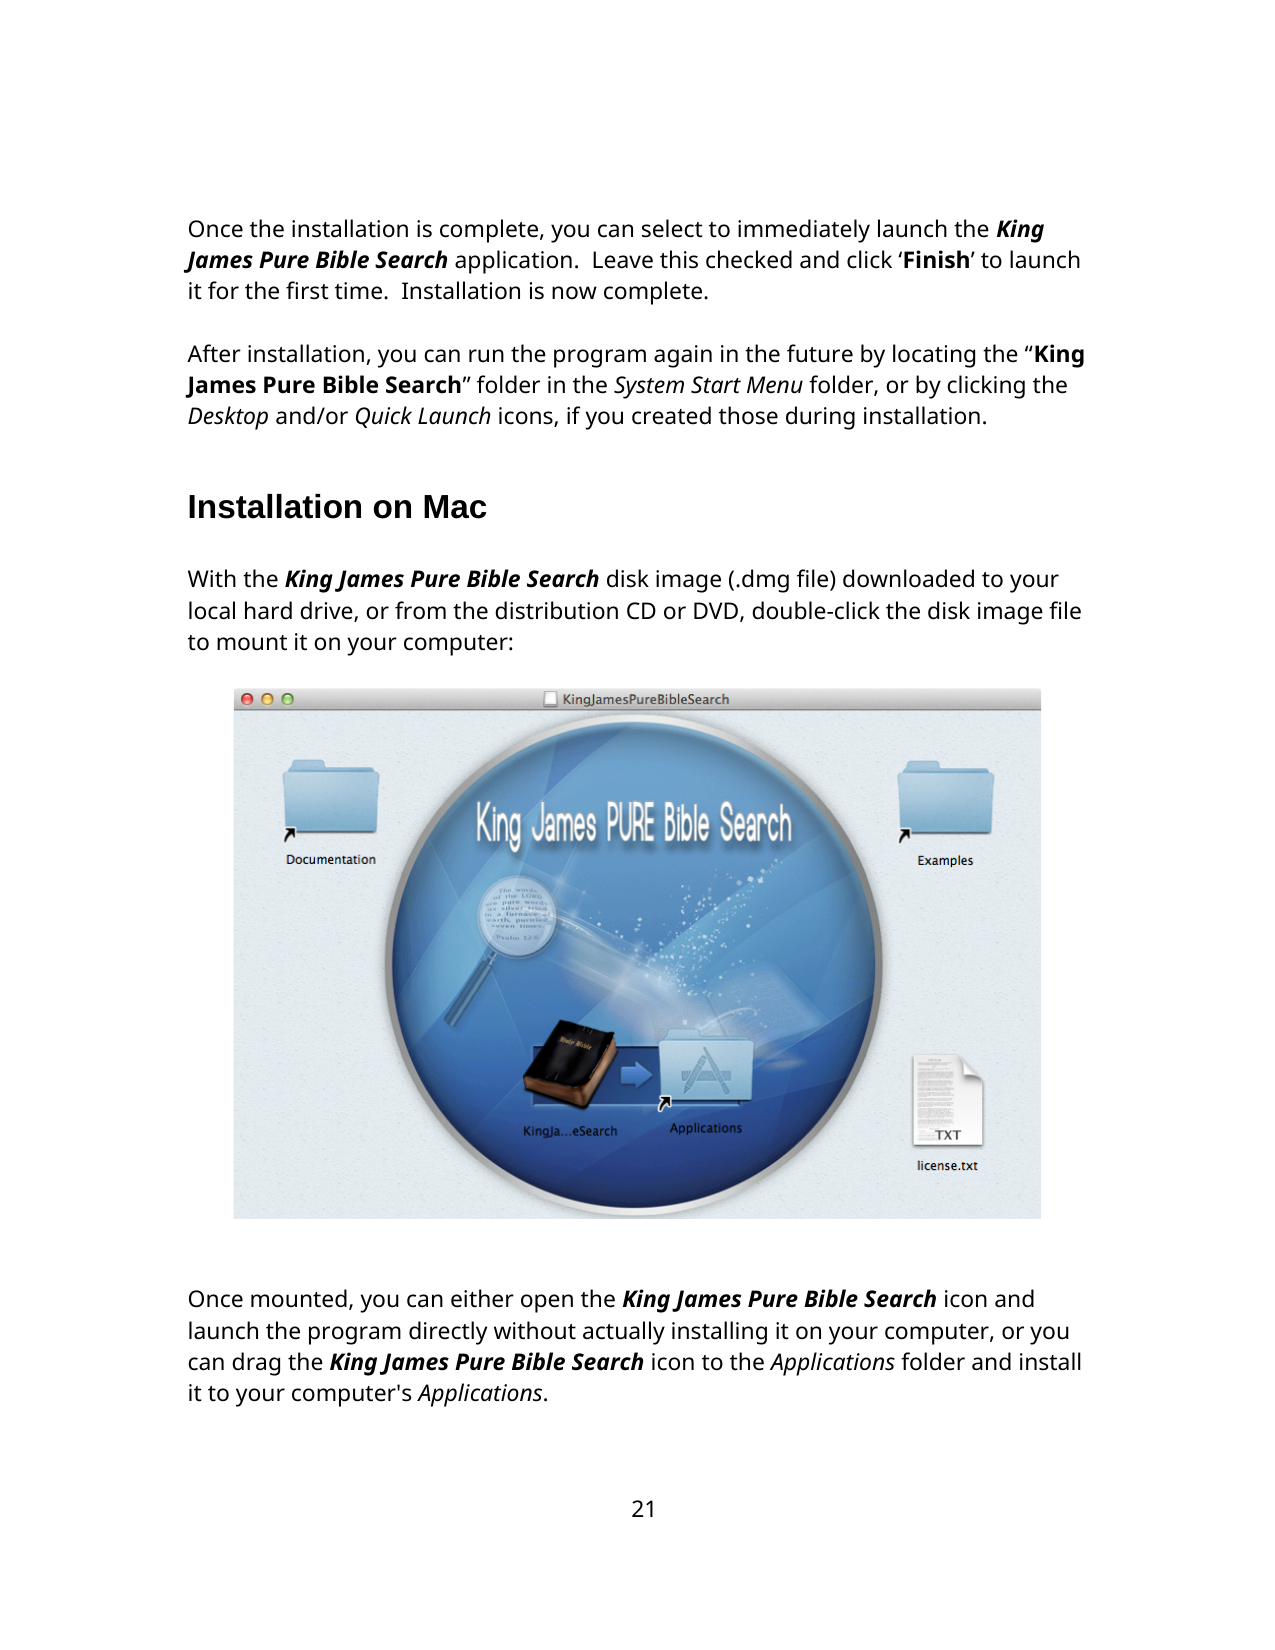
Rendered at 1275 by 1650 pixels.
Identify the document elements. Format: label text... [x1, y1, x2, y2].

text With the King James Pure Bible Search disk image (.dmg file) downloaded to your local hard drive, or from the distribution CD or DVD, double-click the disk image file to mount it on your computer: [187, 563, 1087, 657]
text After installation, you can run the program again in the future by locating the “King James Pure Bible Search” folder in the System Start Menu folder, or by clicking the Desktop and/or Quick Launch icons, if you created those during installation. [187, 337, 1087, 431]
subtitle Installation on Mac [187, 487, 1087, 526]
text Once mounted, you can either open the King James Pure Bible Search icon and launch the program directly without actually installing it on your computer, or you can drag the King James Pure Bible Search icon to the Applications folder and install it to your computer's Applications. [187, 1283, 1087, 1408]
picture [233, 688, 1042, 1221]
text Once the installation is complete, you can select to immediately launch the King James Pure Bible Search application. Leave this checked and click ‘Finish’ to launch it for the first time. Installation is now complete. [187, 212, 1087, 306]
